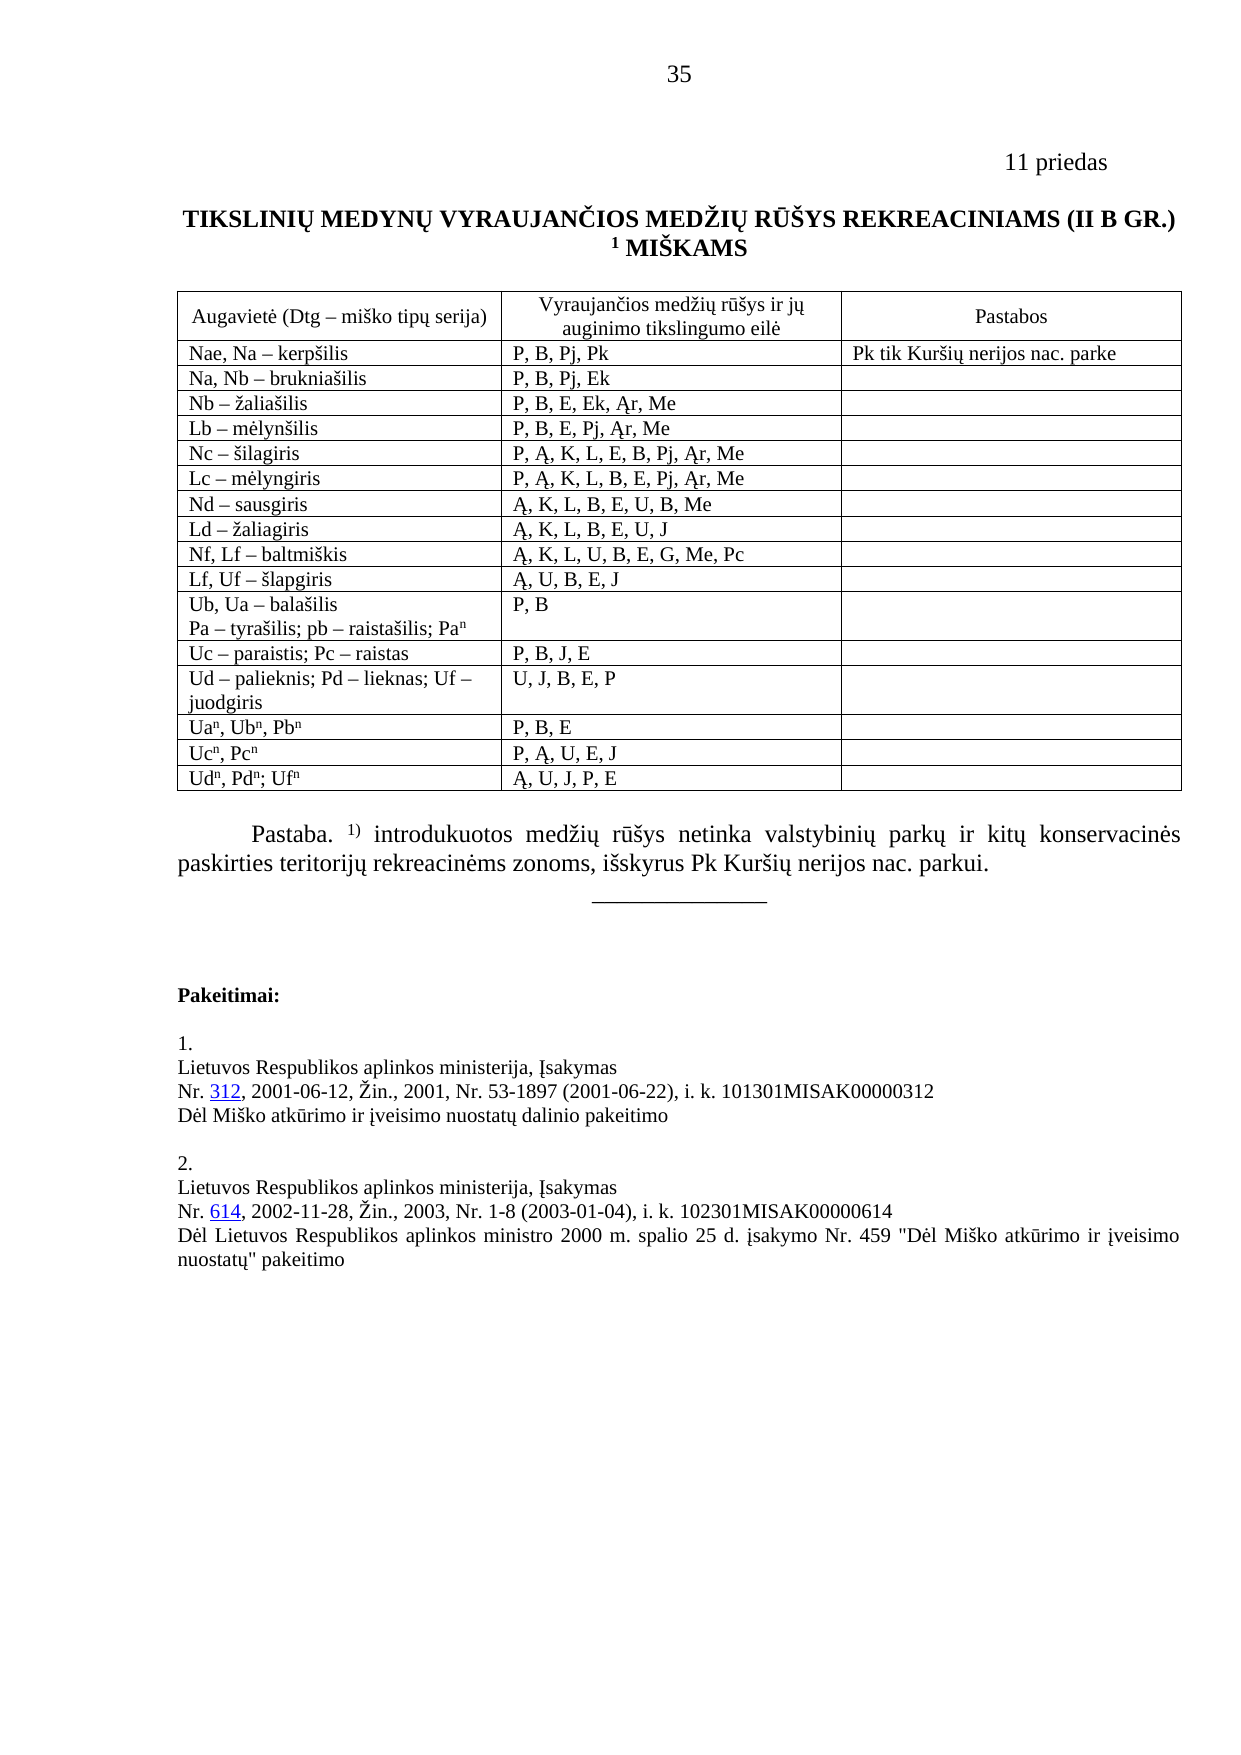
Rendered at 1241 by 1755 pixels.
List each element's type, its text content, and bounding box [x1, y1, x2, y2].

table_cell Nae, Na – kerpšilis [178, 341, 501, 365]
table_cell [842, 567, 1181, 591]
table_cell [842, 416, 1181, 440]
table_cell Ą, K, L, U, B, E, G, Me, Pc [502, 542, 841, 566]
table_cell Ucn, Pcn [178, 740, 501, 764]
table_cell P, B, Pj, Ek [502, 366, 841, 390]
table_cell P, B, J, E [502, 641, 841, 665]
table_cell Lc – mėlyngiris [178, 466, 501, 490]
table_cell [842, 366, 1181, 390]
table_cell [842, 542, 1181, 566]
table_cell [842, 391, 1181, 415]
text Nr. 614, 2002-11-28, Žin., 2003, Nr. 1-8 (2003-01-04), i. k. 102301MISAK00000614 [177, 1199, 1181, 1223]
table_cell Lb – mėlynšilis [178, 416, 501, 440]
table_cell [842, 766, 1181, 789]
table_cell U, J, B, E, P [502, 666, 841, 714]
text Pastaba. 1) introdukuotos medžių rūšys netinka valstybinių parkų ir kitų konservacinės paskirties teritorijų rekreacinėms zonoms, išskyrus Pk Kuršių nerijos nac. parkui. [177, 819, 1181, 877]
table_cell Ą, U, B, E, J [502, 567, 841, 591]
text 11 priedas [177, 147, 1181, 176]
table_cell P, Ą, K, L, B, E, Pj, Ąr, Me [502, 466, 841, 490]
table_cell Uan, Ubn, Pbn [178, 715, 501, 739]
table_cell [842, 740, 1181, 764]
table_cell Nc – šilagiris [178, 441, 501, 465]
table_cell Na, Nb – brukniašilis [178, 366, 501, 390]
table_cell P, B, Pj, Pk [502, 341, 841, 365]
table_cell P, B, E, Ek, Ąr, Me [502, 391, 841, 415]
table_cell Ą, U, J, P, E [502, 766, 841, 789]
table_cell P, B, E [502, 715, 841, 739]
text Dėl Miško atkūrimo ir įveisimo nuostatų dalinio pakeitimo [177, 1103, 1181, 1127]
table_cell Ą, K, L, B, E, U, B, Me [502, 491, 841, 516]
text 2. [177, 1151, 1181, 1175]
text Lietuvos Respublikos aplinkos ministerija, Įsakymas [177, 1175, 1181, 1199]
text Pakeitimai: [177, 982, 1181, 1007]
table_cell [842, 466, 1181, 490]
table_header Vyraujančios medžių rūšys ir jų auginimo tikslingumo eilė [502, 292, 841, 340]
text ______________ [177, 877, 1181, 906]
table_cell Pk tik Kuršių nerijos nac. parke [842, 341, 1181, 365]
table_cell [842, 517, 1181, 541]
text TIKSLINIŲ MEDYNŲ VYRAUJANČIOS MEDŽIŲ RŪŠYS REKREACINIAMS (II B GR.) 1 MIŠKAMS [177, 204, 1181, 262]
table_cell Ld – žaliagiris [178, 517, 501, 541]
table_cell P, B [502, 592, 841, 640]
text Dėl Lietuvos Respublikos aplinkos ministro 2000 m. spalio 25 d. įsakymo Nr. 459 "Dėl Miško atkūrimo ir įveisimo nuostatų" pakeitimo [177, 1223, 1181, 1271]
table_cell Ą, K, L, B, E, U, J [502, 517, 841, 541]
table_cell Udn, Pdn; Ufn [178, 766, 501, 789]
table_cell Nb – žaliašilis [178, 391, 501, 415]
table_cell Nf, Lf – baltmiškis [178, 542, 501, 566]
text Lietuvos Respublikos aplinkos ministerija, Įsakymas [177, 1055, 1181, 1079]
table_cell [842, 715, 1181, 739]
table_cell [842, 441, 1181, 465]
table_cell [842, 641, 1181, 665]
table_cell [842, 491, 1181, 516]
table_cell Lf, Uf – šlapgiris [178, 567, 501, 591]
table_cell P, Ą, U, E, J [502, 740, 841, 764]
text Nr. 312, 2001-06-12, Žin., 2001, Nr. 53-1897 (2001-06-22), i. k. 101301MISAK00000312 [177, 1079, 1181, 1103]
table_header Pastabos [842, 292, 1181, 340]
table_cell Nd – sausgiris [178, 491, 501, 516]
table_cell P, Ą, K, L, E, B, Pj, Ąr, Me [502, 441, 841, 465]
table_cell Ub, Ua – balašilis Pa – tyrašilis; pb – raistašilis; Pan [178, 592, 501, 640]
table_cell P, B, E, Pj, Ąr, Me [502, 416, 841, 440]
table_cell Uc – paraistis; Pc – raistas [178, 641, 501, 665]
table_cell Ud – palieknis; Pd – lieknas; Uf – juodgiris [178, 666, 501, 714]
text 1. [177, 1031, 1181, 1055]
table_cell [842, 592, 1181, 640]
table_cell [842, 666, 1181, 714]
table_header Augavietė (Dtg – miško tipų serija) [178, 292, 501, 340]
